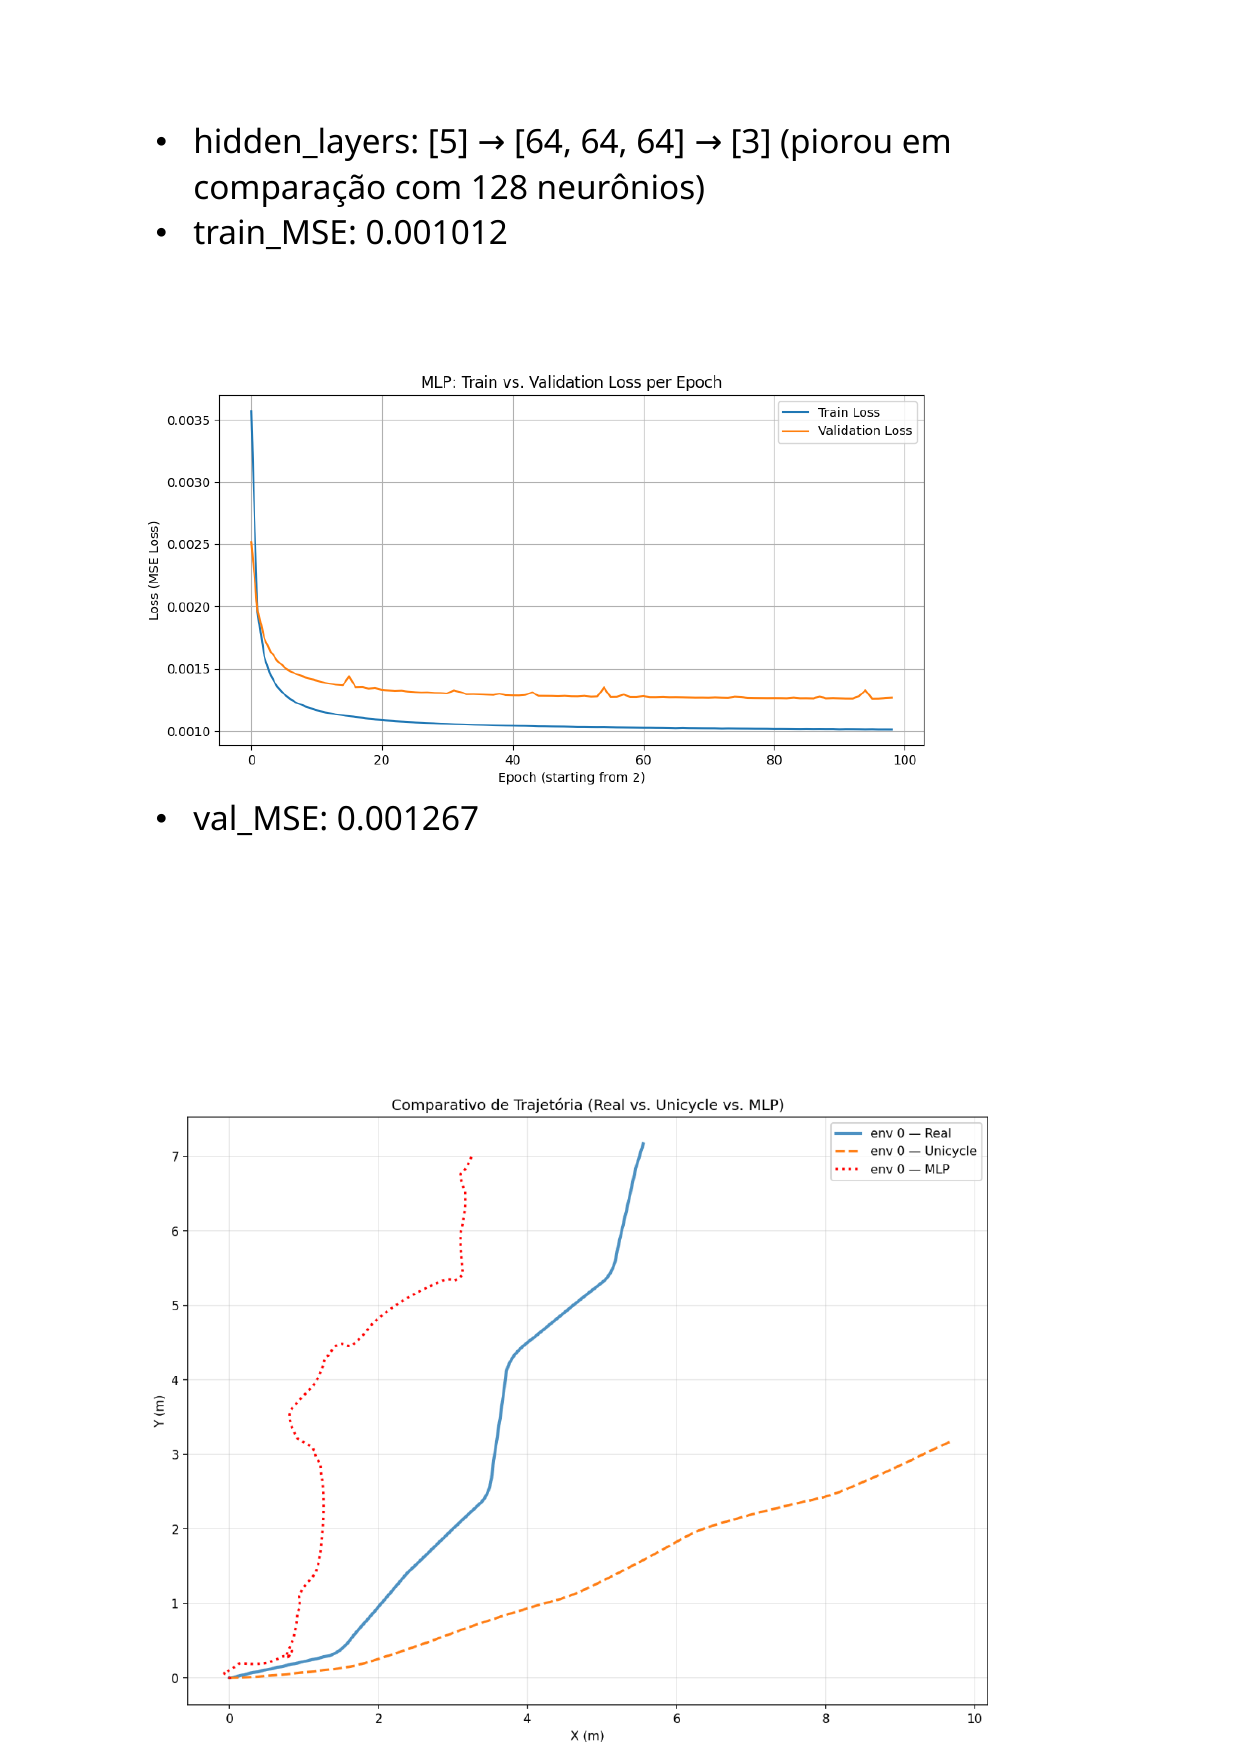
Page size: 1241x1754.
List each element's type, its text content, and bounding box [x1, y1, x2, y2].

list val_MSE: 0.001267 [156, 300, 1122, 840]
picture [105, 340, 1014, 795]
list train_MSE: 0.001012 [156, 209, 1122, 254]
picture [140, 1087, 993, 1754]
list hidden_layers: [5] → [64, 64, 64] → [3] (piorou em comparação com 128 neurônios) [156, 118, 1122, 209]
